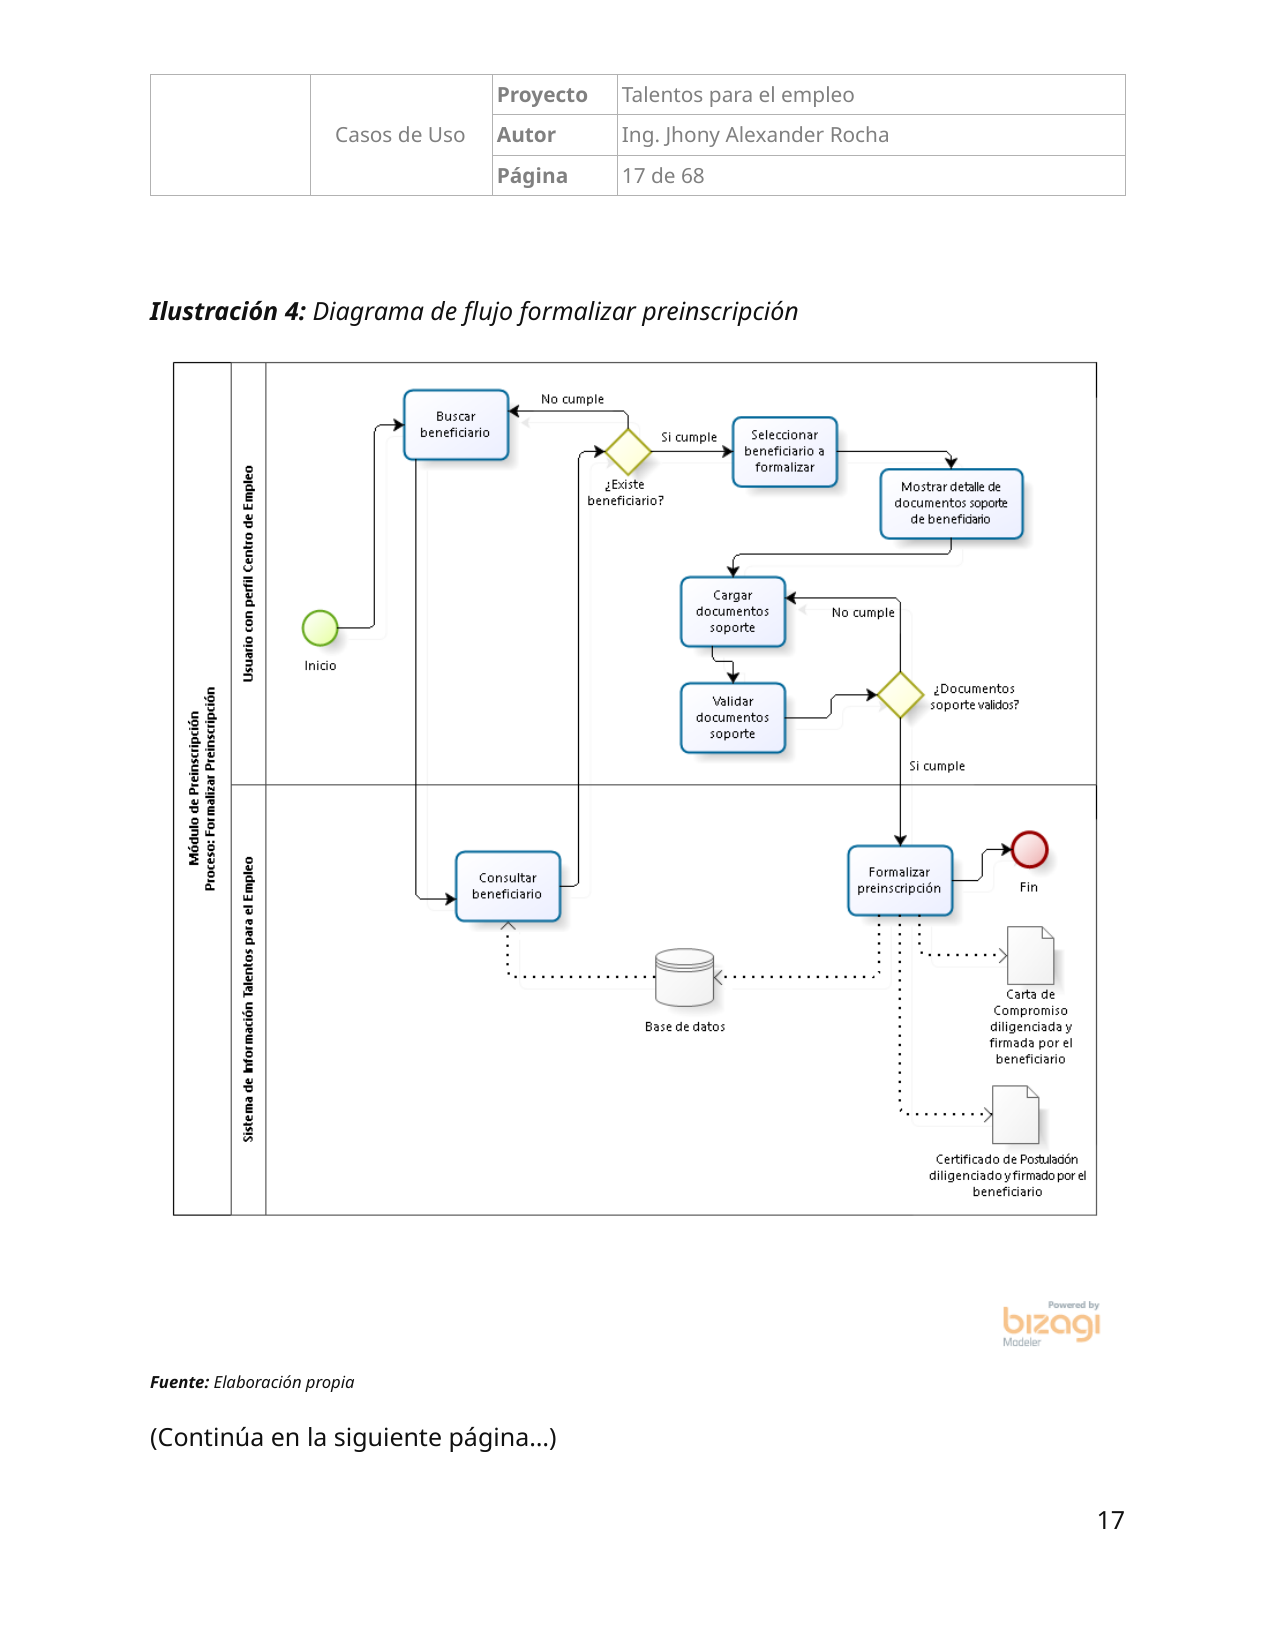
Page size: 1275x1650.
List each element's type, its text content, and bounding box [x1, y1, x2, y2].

text Ilustración 4: Diagrama de flujo formalizar preinscripción [150, 293, 1125, 339]
text (Continúa en la siguiente página…) [150, 1420, 1125, 1454]
picture [150, 339, 1125, 1360]
text Fuente: Elaboración propia [150, 1360, 1125, 1394]
